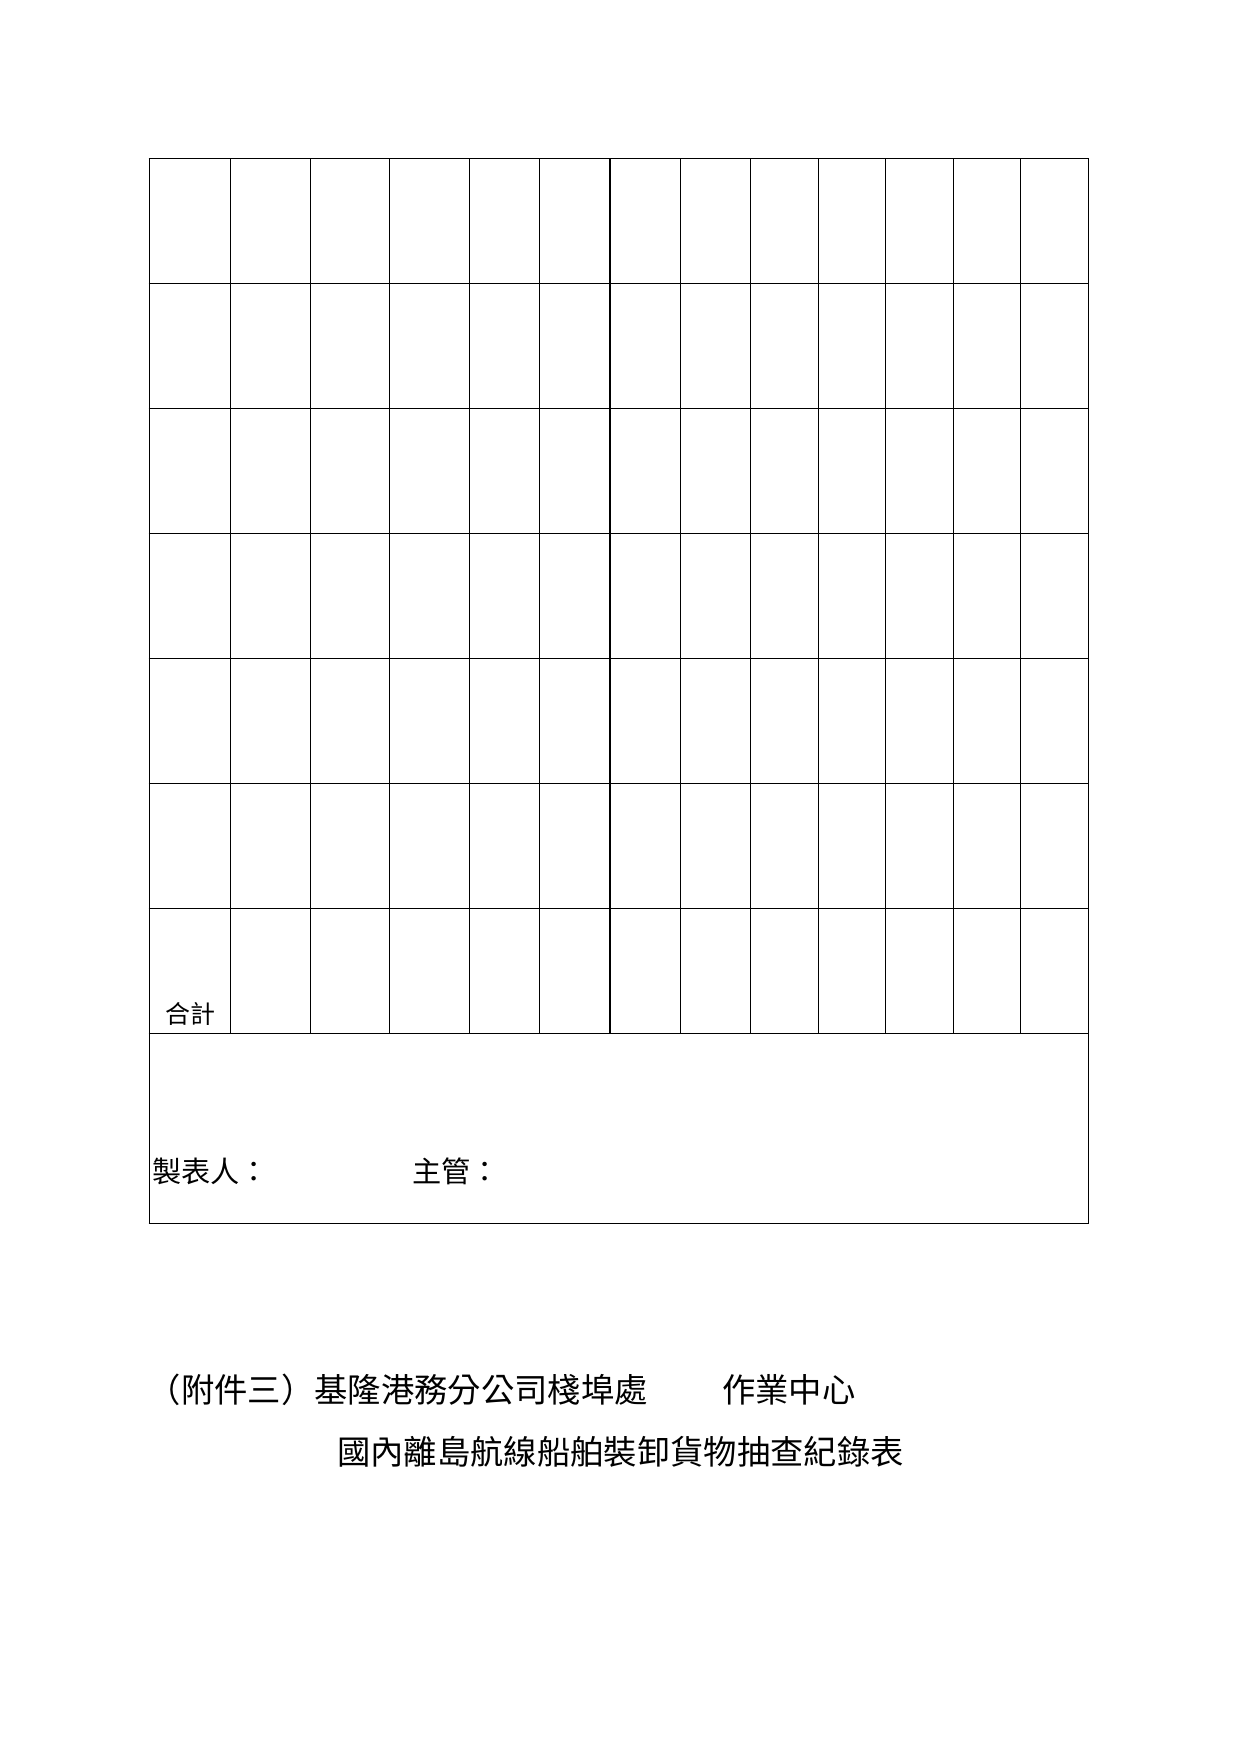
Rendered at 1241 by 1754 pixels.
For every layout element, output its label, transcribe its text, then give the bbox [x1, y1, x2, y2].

table_cell [681, 659, 750, 783]
table_cell [886, 909, 953, 1033]
table_cell [470, 659, 539, 783]
table_cell [231, 534, 310, 658]
table_cell [470, 534, 539, 658]
table_cell [470, 409, 539, 533]
table_cell [886, 784, 953, 908]
table_cell [390, 284, 469, 408]
table_cell [1021, 909, 1088, 1033]
table_cell [954, 284, 1020, 408]
table_cell [611, 909, 680, 1033]
table_cell [611, 409, 680, 533]
table_cell [470, 784, 539, 908]
table_cell [311, 159, 389, 283]
table_cell [150, 534, 230, 658]
table_cell [886, 284, 953, 408]
table_cell [1021, 159, 1088, 283]
table_cell [231, 409, 310, 533]
table_cell [751, 534, 818, 658]
table_cell [611, 784, 680, 908]
table_cell [751, 659, 818, 783]
table_cell [311, 784, 389, 908]
table_cell [390, 784, 469, 908]
table_cell [751, 409, 818, 533]
table_cell [470, 284, 539, 408]
table_cell [150, 409, 230, 533]
table_cell [681, 784, 750, 908]
table_cell [1021, 284, 1088, 408]
table_cell [819, 409, 885, 533]
table_cell [611, 284, 680, 408]
table_cell [819, 659, 885, 783]
table_cell [231, 284, 310, 408]
table_cell [819, 909, 885, 1033]
table_cell [231, 159, 310, 283]
table_cell [540, 284, 609, 408]
table_cell [954, 159, 1020, 283]
table_cell [470, 159, 539, 283]
table_cell [540, 659, 609, 783]
table_cell [819, 784, 885, 908]
table_cell [150, 784, 230, 908]
table_cell [540, 909, 609, 1033]
table_cell [390, 409, 469, 533]
table_cell [611, 534, 680, 658]
table_cell [681, 909, 750, 1033]
table_cell [819, 284, 885, 408]
table_cell [751, 159, 818, 283]
text 國內離島航線船舶裝卸貨物抽查紀錄表 [148, 1408, 1092, 1471]
table_cell [954, 909, 1020, 1033]
table_cell [611, 659, 680, 783]
table_cell 合計 [150, 909, 230, 1033]
table_cell [1021, 409, 1088, 533]
table_cell [150, 159, 230, 283]
table_cell [540, 409, 609, 533]
table_cell [681, 284, 750, 408]
table_cell [886, 534, 953, 658]
table_cell [390, 534, 469, 658]
table_cell [819, 159, 885, 283]
table_cell [231, 784, 310, 908]
table_cell [1021, 534, 1088, 658]
table_cell [954, 659, 1020, 783]
table_cell [611, 159, 680, 283]
table_cell [819, 534, 885, 658]
text （附件三）基隆港務分公司棧埠處 作業中心 [148, 1346, 1092, 1408]
table_cell [311, 659, 389, 783]
table_cell [231, 909, 310, 1033]
table_cell [540, 534, 609, 658]
table_cell [470, 909, 539, 1033]
table_cell [954, 534, 1020, 658]
table_cell [954, 784, 1020, 908]
table_cell [150, 284, 230, 408]
table_cell [1021, 784, 1088, 908]
table_cell [681, 409, 750, 533]
table_cell [751, 909, 818, 1033]
table_cell [954, 409, 1020, 533]
table_cell [150, 659, 230, 783]
table_cell [1021, 659, 1088, 783]
table_cell [311, 534, 389, 658]
table_cell [681, 159, 750, 283]
table_cell [390, 659, 469, 783]
table_cell [751, 284, 818, 408]
table_cell [231, 659, 310, 783]
table_cell [540, 159, 609, 283]
table_cell [886, 659, 953, 783]
table_cell [311, 909, 389, 1033]
table_cell [681, 534, 750, 658]
table_cell [390, 909, 469, 1033]
table_cell [540, 784, 609, 908]
table_cell [390, 159, 469, 283]
table_cell [886, 409, 953, 533]
table_cell [311, 284, 389, 408]
table_cell 製表人： 主管： [150, 1034, 1088, 1223]
table_cell [751, 784, 818, 908]
table_cell [311, 409, 389, 533]
table_cell [886, 159, 953, 283]
